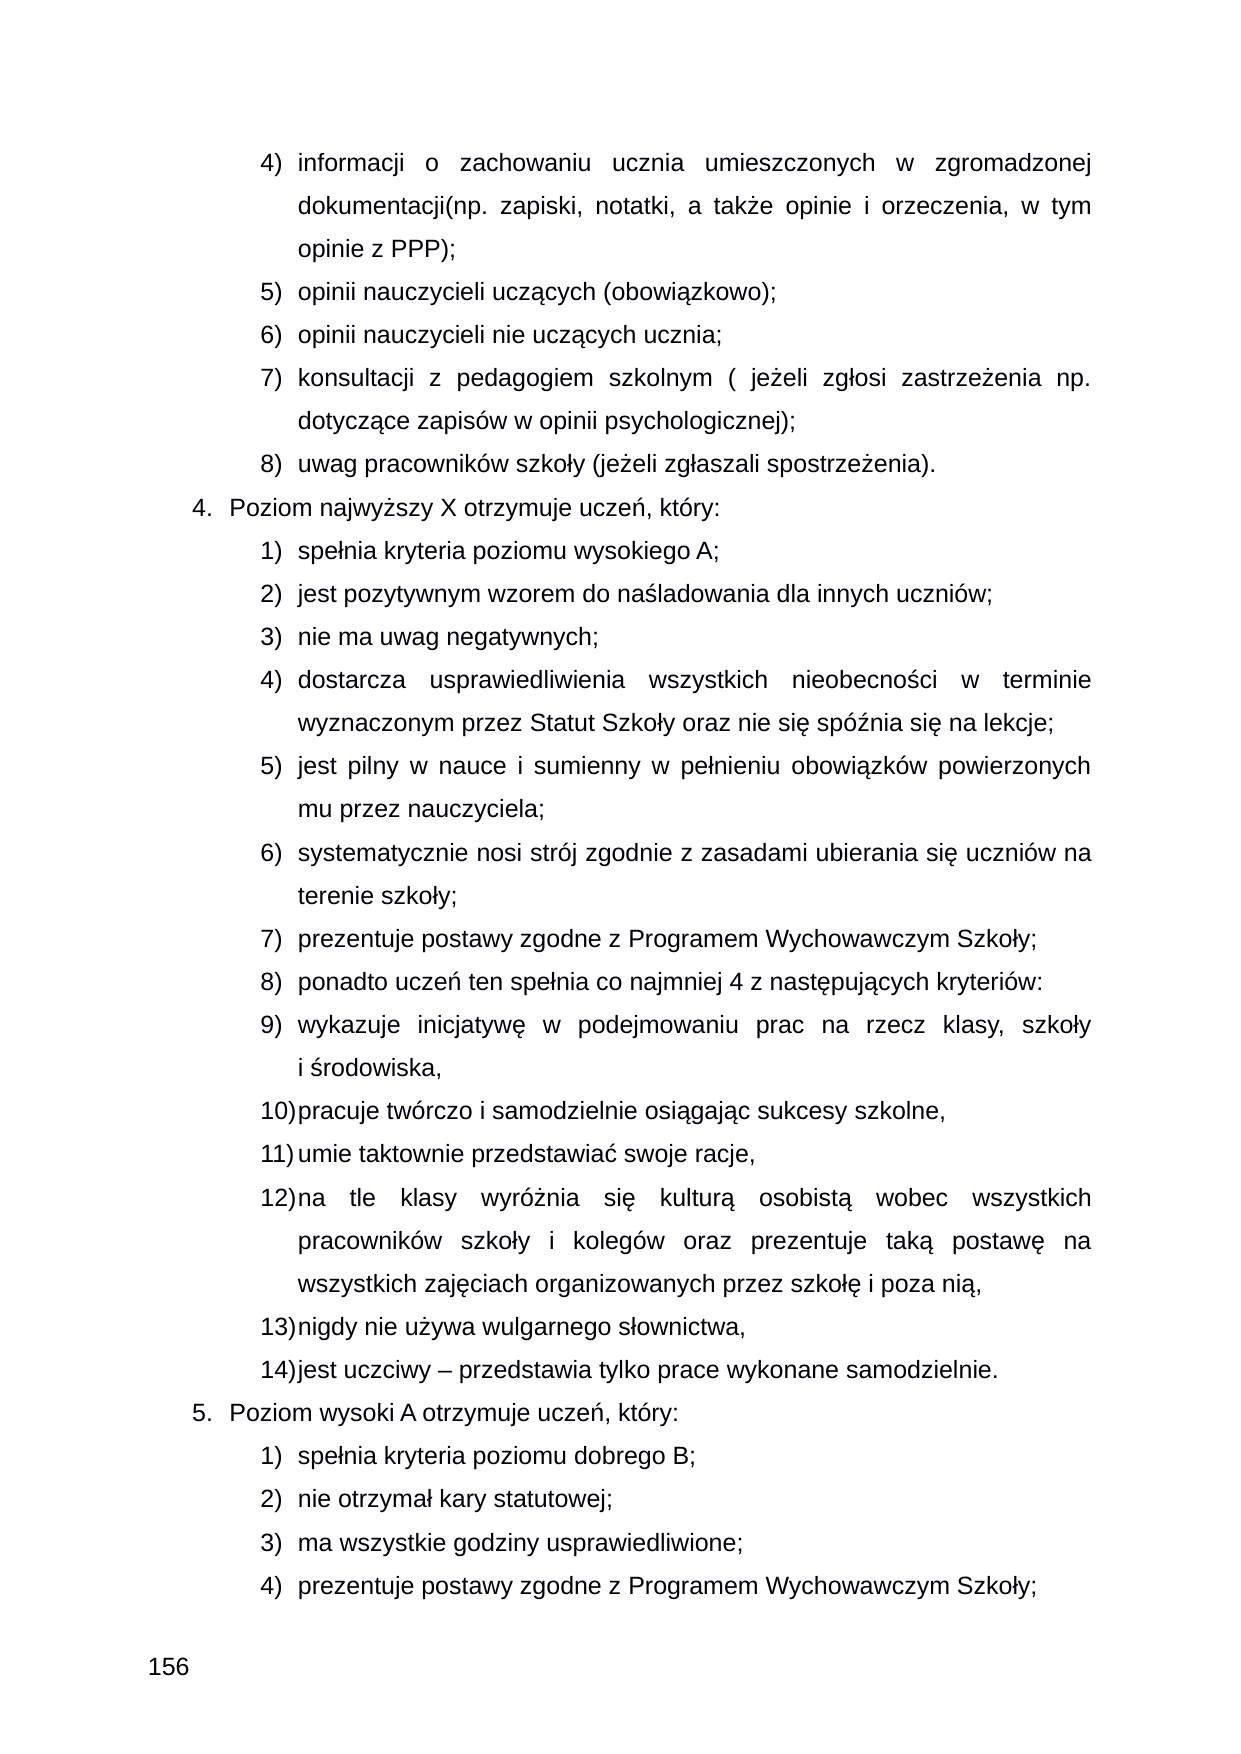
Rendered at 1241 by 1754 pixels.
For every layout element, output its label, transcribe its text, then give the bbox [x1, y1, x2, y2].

subtitle nie ma uwag negatywnych; [260, 622, 1093, 651]
subtitle Poziom wysoki A otrzymuje uczeń, który: [192, 1398, 1093, 1427]
subtitle ma wszystkie godziny usprawiedliwione; [260, 1528, 1093, 1556]
subtitle prezentuje postawy zgodne z Programem Wychowawczym Szkoły; [260, 1571, 1093, 1599]
subtitle pracuje twórczo i samodzielnie osiągając sukcesy szkolne, [260, 1096, 1093, 1125]
subtitle ponadto uczeń ten spełnia co najmniej 4 z następujących kryteriów: [260, 967, 1093, 996]
subtitle jest pozytywnym wzorem do naśladowania dla innych uczniów; [260, 579, 1093, 608]
subtitle nigdy nie używa wulgarnego słownictwa, [260, 1312, 1093, 1341]
subtitle systematycznie nosi strój zgodnie z zasadami ubierania się uczniów na terenie szkoły; [260, 838, 1093, 909]
subtitle opinii nauczycieli nie uczących ucznia; [260, 320, 1093, 349]
subtitle na tle klasy wyróżnia się kulturą osobistą wobec wszystkich pracowników szkoły i kolegów oraz prezentuje taką postawę na wszystkich zajęciach organizowanych przez szkołę i poza nią, [260, 1183, 1093, 1298]
subtitle nie otrzymał kary statutowej; [260, 1484, 1093, 1513]
subtitle spełnia kryteria poziomu dobrego B; [260, 1441, 1093, 1470]
subtitle prezentuje postawy zgodne z Programem Wychowawczym Szkoły; [260, 924, 1093, 953]
subtitle opinii nauczycieli uczących (obowiązkowo); [260, 277, 1093, 306]
subtitle uwag pracowników szkoły (jeżeli zgłaszali spostrzeżenia). [260, 449, 1093, 478]
subtitle Poziom najwyższy X otrzymuje uczeń, który: [192, 493, 1093, 521]
subtitle informacji o zachowaniu ucznia umieszczonych w zgromadzonej dokumentacji(np. zapiski, notatki, a także opinie i orzeczenia, w tym opinie z PPP); [260, 148, 1093, 263]
subtitle dostarcza usprawiedliwienia wszystkich nieobecności w terminie wyznaczonym przez Statut Szkoły oraz nie się spóźnia się na lekcje; [260, 665, 1093, 737]
subtitle jest uczciwy – przedstawia tylko prace wykonane samodzielnie. [260, 1355, 1093, 1384]
subtitle konsultacji z pedagogiem szkolnym ( jeżeli zgłosi zastrzeżenia np. dotyczące zapisów w opinii psychologicznej); [260, 363, 1093, 435]
subtitle wykazuje inicjatywę w podejmowaniu prac na rzecz klasy, szkoły i środowiska, [260, 1010, 1093, 1082]
subtitle spełnia kryteria poziomu wysokiego A; [260, 536, 1093, 564]
subtitle jest pilny w nauce i sumienny w pełnieniu obowiązków powierzonych mu przez nauczyciela; [260, 751, 1093, 823]
subtitle umie taktownie przedstawiać swoje racje, [260, 1139, 1093, 1168]
